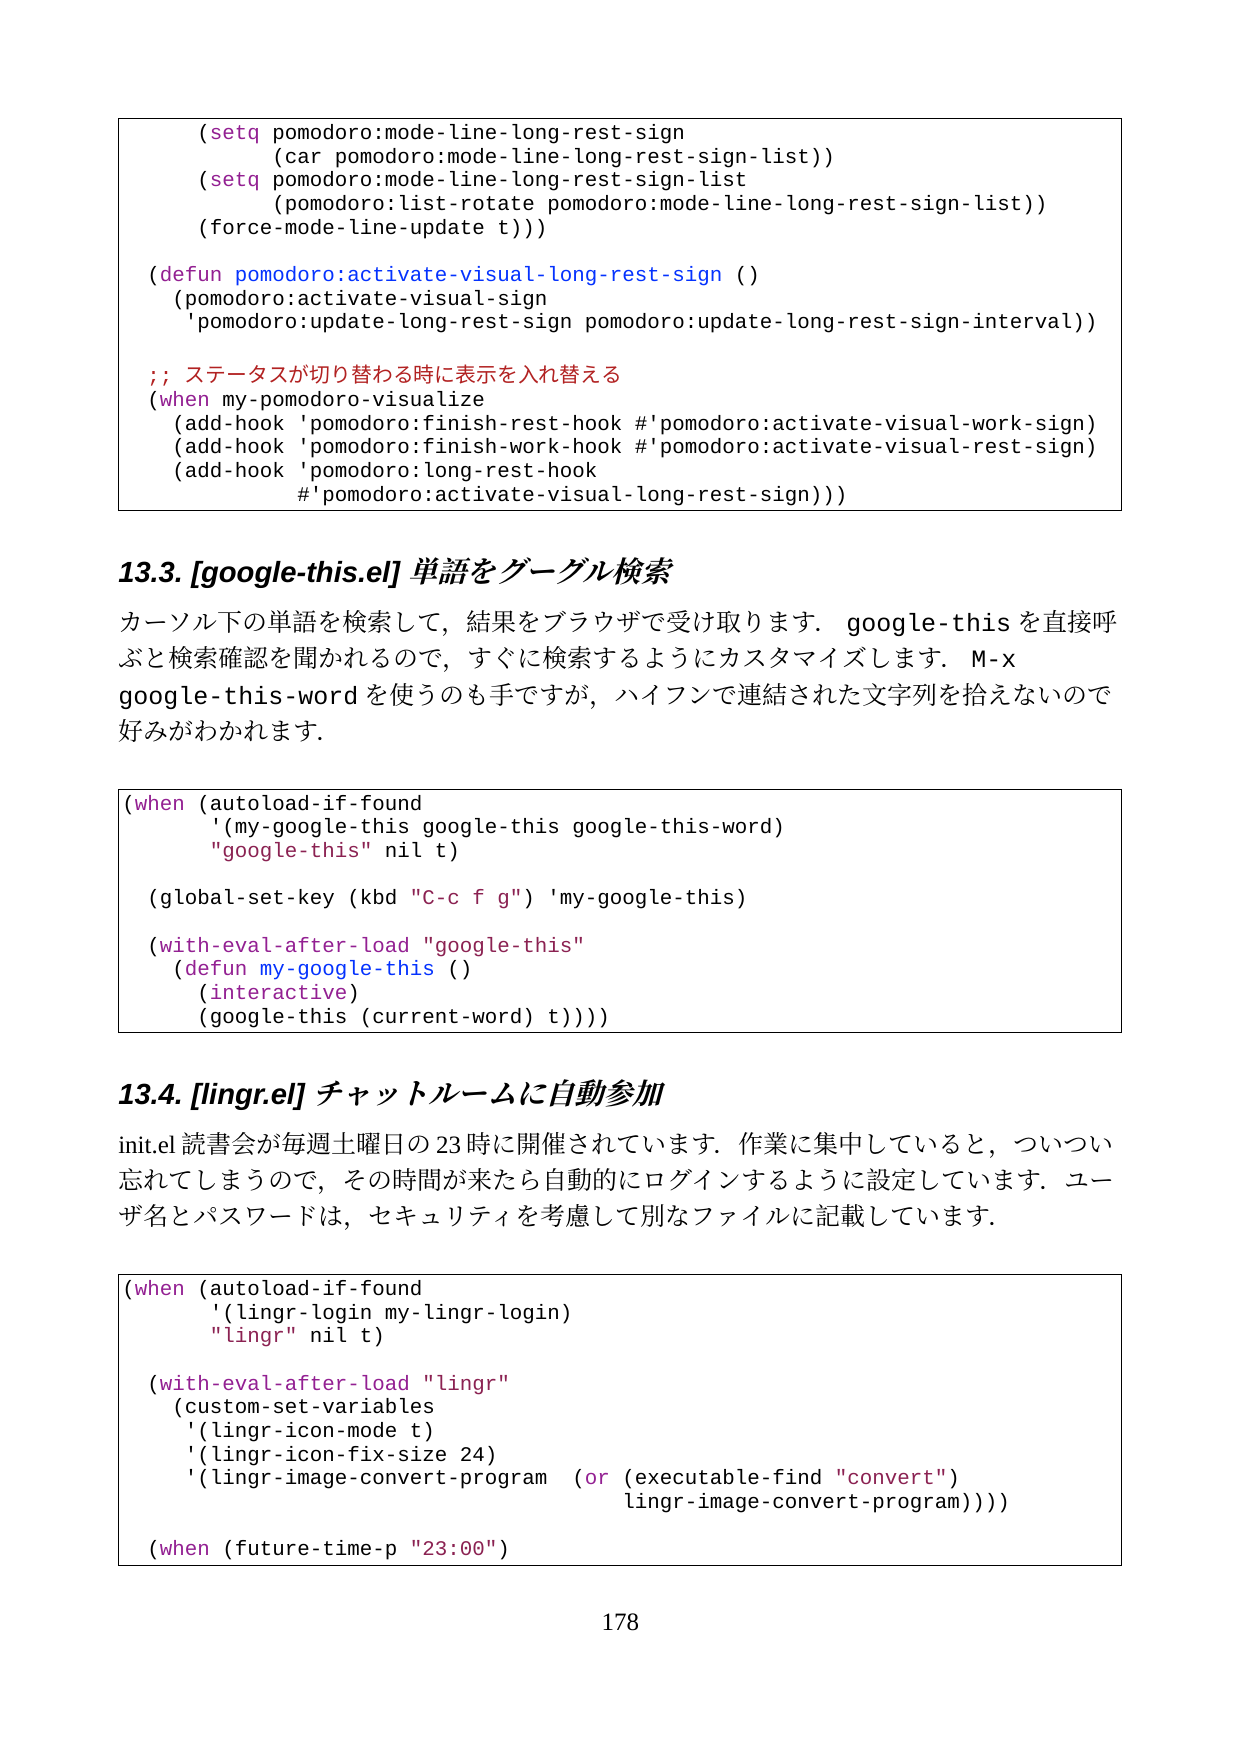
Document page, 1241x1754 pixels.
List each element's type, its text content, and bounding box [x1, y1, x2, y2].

text (add-hook 'pomodoro:finish-rest-hook #'pomodoro:activate-visual-work-sign) [119, 409, 1121, 432]
text "lingr" nil t) [119, 1321, 1121, 1345]
subtitle [google-this.el] 単語をグーグル検索 [118, 548, 1122, 590]
text 'pomodoro:update-long-rest-sign pomodoro:update-long-rest-sign-interval)) [119, 307, 1121, 331]
text (car pomodoro:mode-line-long-rest-sign-list)) [119, 142, 1121, 165]
text (with-eval-after-load "lingr" [119, 1369, 1121, 1392]
text '(lingr-icon-fix-size 24) [119, 1439, 1121, 1463]
text (add-hook 'pomodoro:finish-work-hook #'pomodoro:activate-visual-rest-sign) [119, 432, 1121, 456]
text '(lingr-image-convert-program (or (executable-find "convert") [119, 1463, 1121, 1487]
text (defun pomodoro:activate-visual-long-rest-sign () [119, 260, 1121, 284]
text (custom-set-variables [119, 1392, 1121, 1416]
text (when my-pomodoro-visualize [119, 385, 1121, 409]
text (google-this (current-word) t)))) [119, 1002, 1121, 1032]
text '(lingr-login my-lingr-login) [119, 1298, 1121, 1321]
text '(lingr-icon-mode t) [119, 1416, 1121, 1439]
text (pomodoro:list-rotate pomodoro:mode-line-long-rest-sign-list)) [119, 189, 1121, 213]
text カーソル下の単語を検索して，結果をブラウザで受け取ります． google-this を直接呼ぶと検索確認を聞かれるので，すぐに検索するようにカスタマイズします． M-x google-this-word を使うのも手ですが，ハイフンで連結された文字列を拾えないので好みがわかれます． [118, 603, 1122, 776]
text ;; ステータスが切り替わる時に表示を入れ替える [119, 354, 1121, 385]
text init.el読書会が毎週土曜日の23時に開催されています．作業に集中していると，ついつい忘れてしまうので，その時間が来たら自動的にログインするように設定しています．ユーザ名とパスワードは，セキュリティを考慮して別なファイルに記載しています． [118, 1125, 1122, 1262]
text (setq pomodoro:mode-line-long-rest-sign [119, 119, 1121, 142]
text #'pomodoro:activate-visual-long-rest-sign))) [119, 479, 1121, 510]
text (when (autoload-if-found [119, 1275, 1121, 1298]
text "google-this" nil t) [119, 836, 1121, 860]
text (pomodoro:activate-visual-sign [119, 284, 1121, 307]
text (with-eval-after-load "google-this" [119, 931, 1121, 954]
text (force-mode-line-update t))) [119, 213, 1121, 236]
text (interactive) [119, 978, 1121, 1002]
text lingr-image-convert-program)))) [119, 1487, 1121, 1511]
text (when (future-time-p "23:00") [119, 1534, 1121, 1565]
subtitle [lingr.el] チャットルームに自動参加 [118, 1071, 1122, 1112]
text (add-hook 'pomodoro:long-rest-hook [119, 456, 1121, 479]
text (setq pomodoro:mode-line-long-rest-sign-list [119, 165, 1121, 189]
text (global-set-key (kbd "C-c f g") 'my-google-this) [119, 883, 1121, 907]
text (defun my-google-this () [119, 954, 1121, 978]
text (when (autoload-if-found [119, 790, 1121, 812]
text '(my-google-this google-this google-this-word) [119, 812, 1121, 836]
